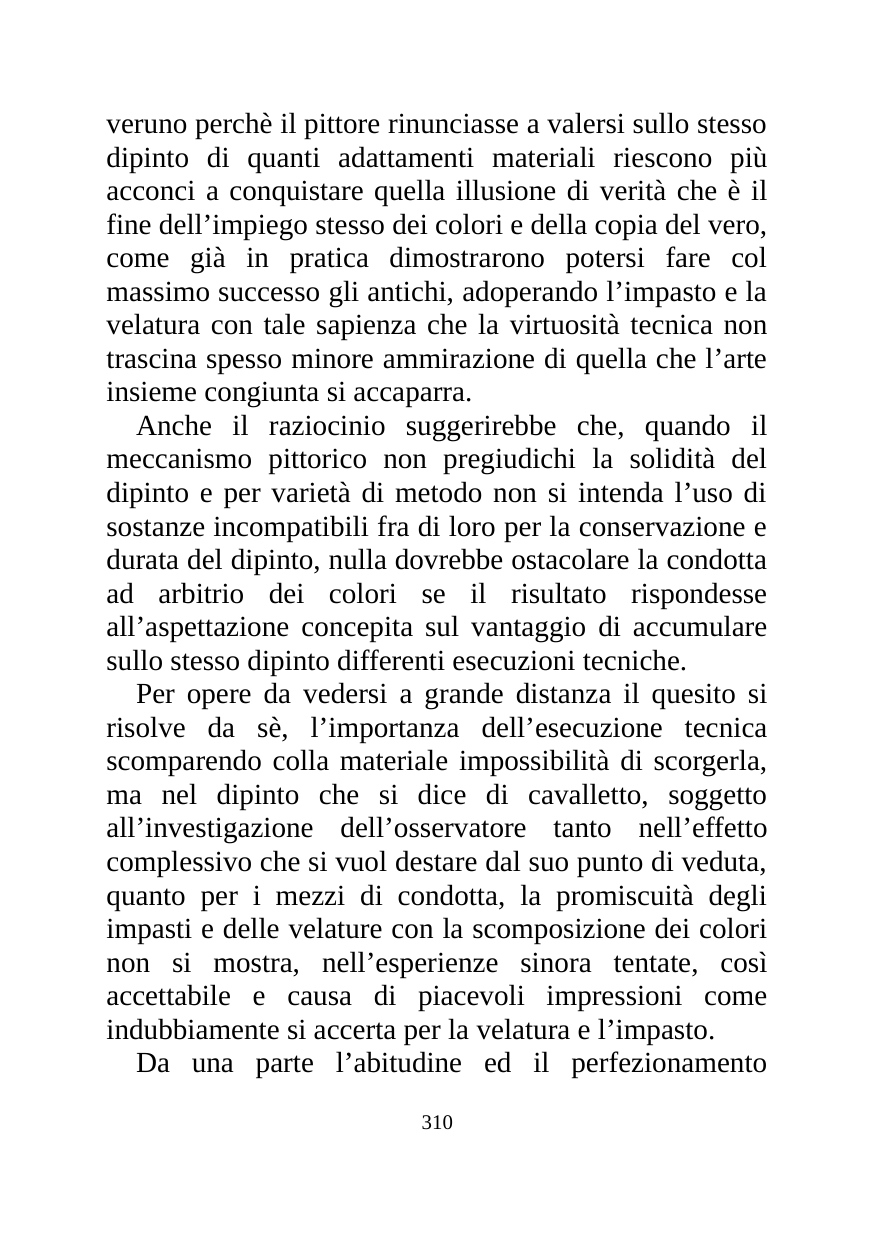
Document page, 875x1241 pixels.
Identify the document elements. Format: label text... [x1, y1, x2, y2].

text veruno perchè il pittore rinunciasse a valersi sullo stesso dipinto di quanti adattamenti materiali riescono più acconci a conquistare quella illusione di verità che è il fine dell’impiego stesso dei colori e della copia del vero, come già in pratica dimostrarono potersi fare col massimo successo gli antichi, adoperando l’impasto e la velatura con tale sapienza che la virtuosità tecnica non trascina spesso minore ammirazione di quella che l’arte insieme congiunta si accaparra. [106, 106, 768, 408]
text Anche il raziocinio suggerirebbe che, quando il meccanismo pittorico non pregiudichi la solidità del dipinto e per varietà di metodo non si intenda l’uso di sostanze incompatibili fra di loro per la conservazione e durata del dipinto, nulla dovrebbe ostacolare la condotta ad arbitrio dei colori se il risultato rispondesse all’aspettazione concepita sul vantaggio di accumulare sullo stesso dipinto differenti esecuzioni tecniche. [106, 408, 768, 676]
text Da una parte l’abitudine ed il perfezionamento [106, 1045, 768, 1079]
text Per opere da vedersi a grande distanza il quesito si risolve da sè, l’importanza dell’esecuzione tecnica scomparendo colla materiale impossibilità di scorgerla, ma nel dipinto che si dice di cavalletto, soggetto all’investigazione dell’osservatore tanto nell’effetto complessivo che si vuol destare dal suo punto di veduta, quanto per i mezzi di condotta, la promiscuità degli impasti e delle velature con la scomposizione dei colori non si mostra, nell’esperienze sinora tentate, così accettabile e causa di piacevoli impressioni come indubbiamente si accerta per la velatura e l’impasto. [106, 676, 768, 1045]
